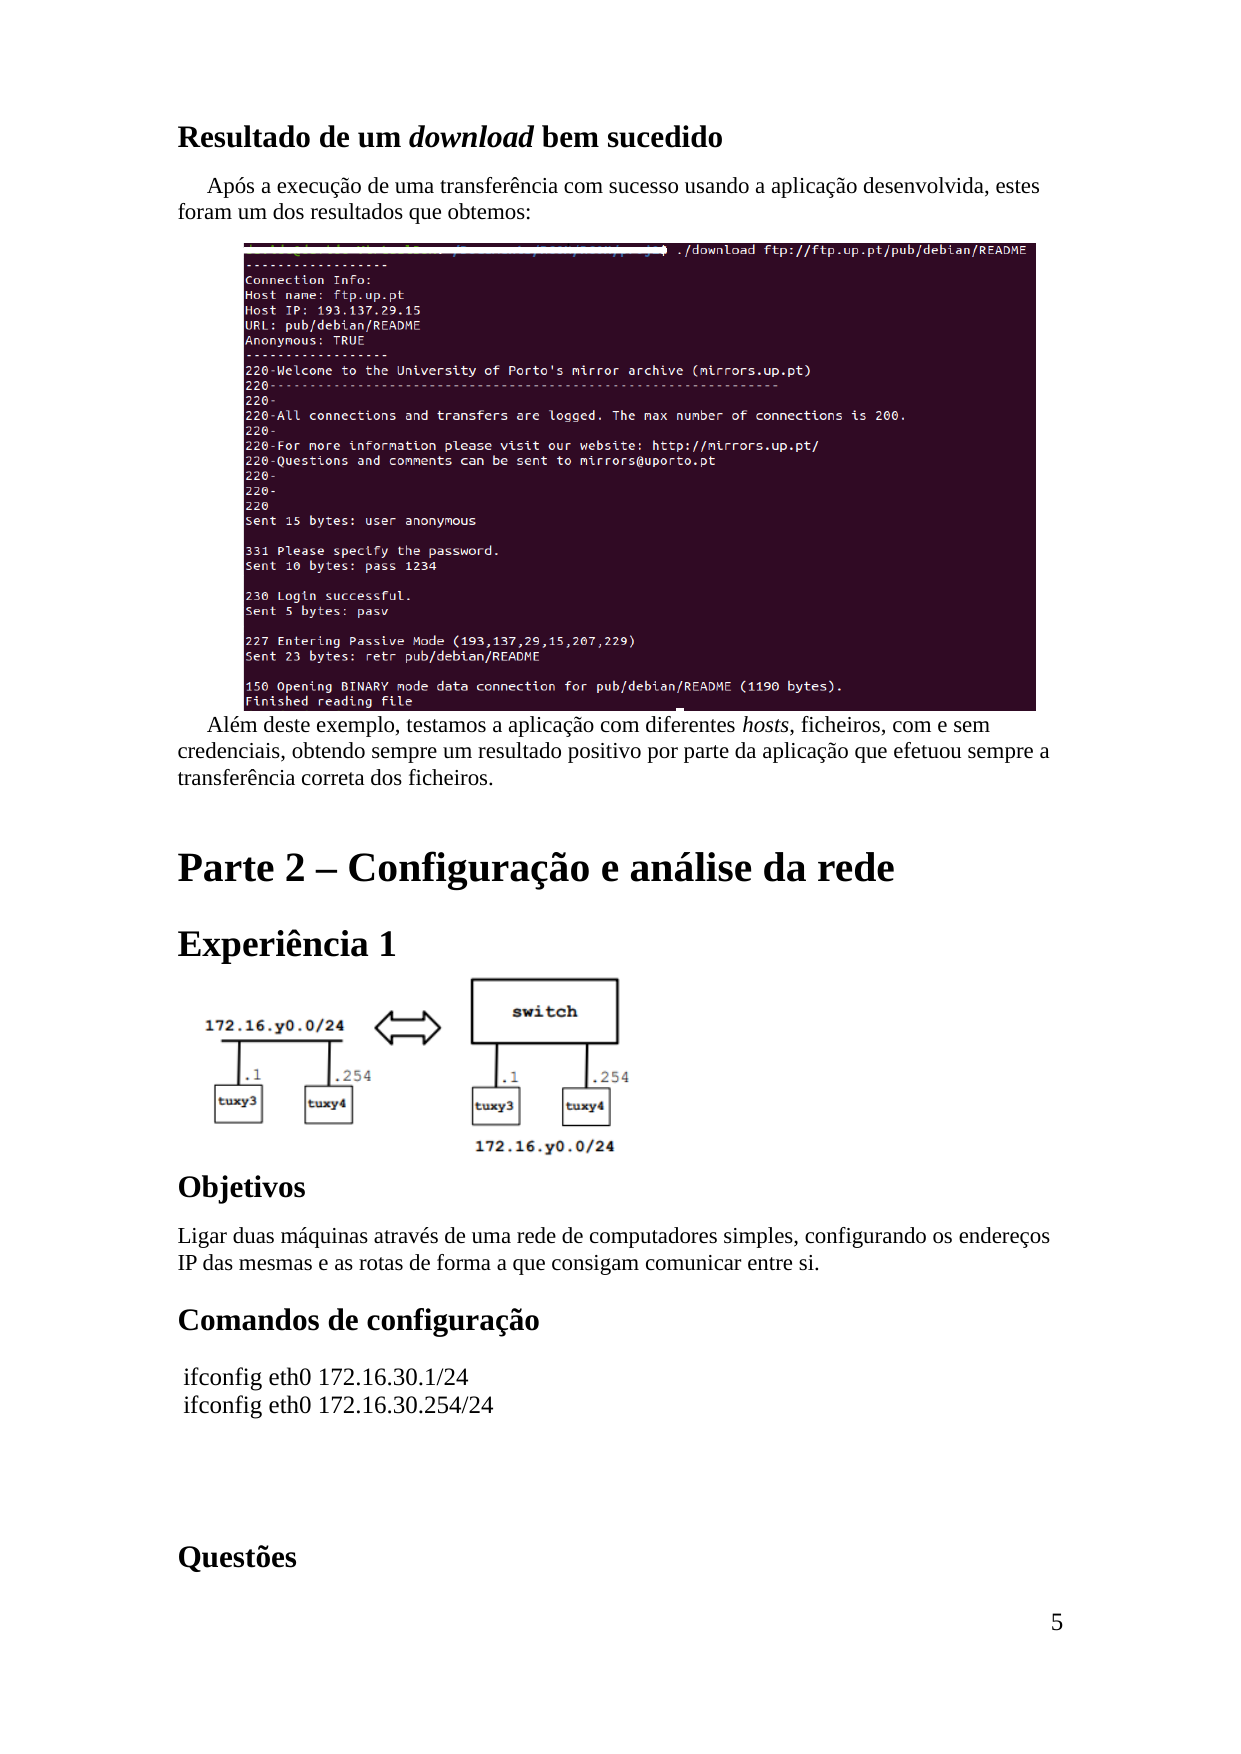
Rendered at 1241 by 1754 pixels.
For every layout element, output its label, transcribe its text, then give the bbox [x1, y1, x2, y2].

text Objetivos [177, 1169, 1063, 1204]
picture [177, 965, 646, 1169]
picture [243, 243, 1036, 711]
text Questões [177, 1538, 1063, 1574]
text Além deste exemplo, testamos a aplicação com diferentes hosts, ficheiros, com e sem credenciais, obtendo sempre um resultado positivo por parte da aplicação que efetuou sempre a transferência correta dos ficheiros. [177, 711, 1063, 790]
text Ligar duas máquinas através de uma rede de computadores simples, configurando os endereços IP das mesmas e as rotas de forma a que consigam comunicar entre si. [177, 1222, 1063, 1275]
text Comandos de configuração [177, 1302, 1063, 1337]
text Experiência 1 [177, 922, 1063, 965]
text Após a execução de uma transferência com sucesso usando a aplicação desenvolvida, estes foram um dos resultados que obtemos: [177, 172, 1063, 225]
text Resultado de um download bem sucedido [177, 118, 1063, 154]
text Parte 2 – Configuração e análise da rede [177, 843, 1063, 891]
